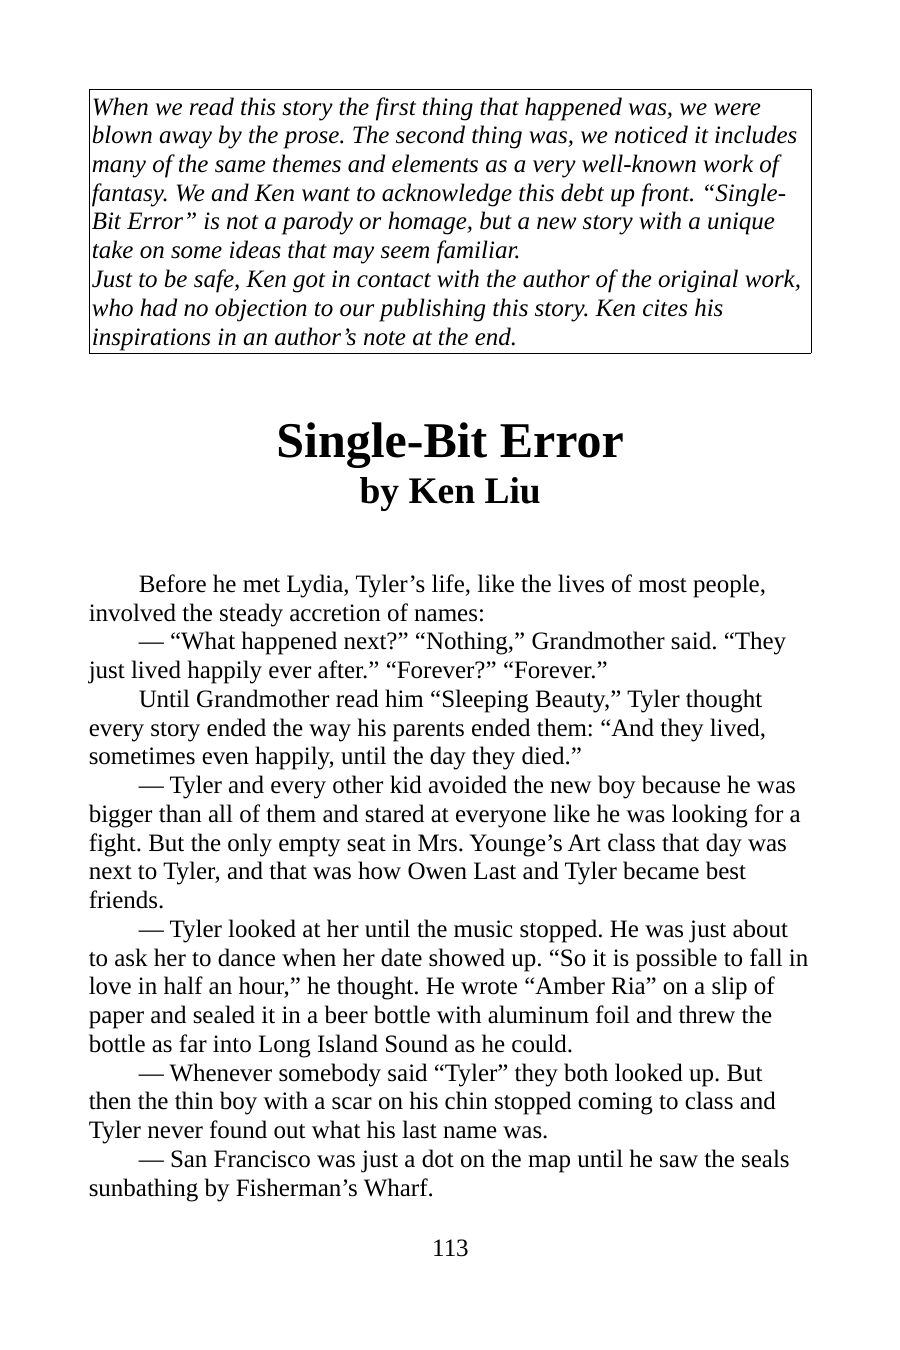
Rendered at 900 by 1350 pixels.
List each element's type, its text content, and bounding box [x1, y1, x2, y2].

text When we read this story the first thing that happened was, we were blown away by the prose. The second thing was, we noticed it includes many of the same themes and elements as a very well-known work of fantasy. We and Ken want to acknowledge this debt up front. “Single-Bit Error” is not a parody or homage, but a new story with a unique take on some ideas that may seem familiar. [90, 90, 811, 261]
text — Tyler looked at her until the music stopped. He was just about to ask her to dance when her date showed up. “So it is possible to fall in love in half an hour,” he thought. He wrote “Amber Ria” on a slip of paper and sealed it in a beer bottle with aluminum foil and threw the bottle as far into Long Island Sound as he could. [88, 914, 811, 1058]
text — “What happened next?” “Nothing,” Grandmother said. “They just lived happily ever after.” “Forever?” “Forever.” [88, 626, 811, 684]
text — Whenever somebody said “Tyler” they both looked up. But then the thin boy with a scar on his chin stopped coming to class and Tyler never found out what his last name was. [88, 1058, 811, 1144]
text Before he met Lydia, Tyler’s life, like the lives of most people, involved the steady accretion of names: [88, 569, 811, 626]
subtitle by Ken Liu [88, 468, 811, 511]
text Just to be safe, Ken got in contact with the author of the original work, who had no objection to our publishing this story. Ken cites his inspirations in an author’s note at the end. [90, 261, 811, 353]
subtitle Single-Bit Error [88, 411, 811, 468]
text Until Grandmother read him “Sleeping Beauty,” Tyler thought every story ended the way his parents ended them: “And they lived, sometimes even happily, until the day they died.” [88, 684, 811, 770]
text — Tyler and every other kid avoided the new boy because he was bigger than all of them and stared at everyone like he was looking for a fight. But the only empty seat in Mrs. Younge’s Art class that day was next to Tyler, and that was how Owen Last and Tyler became best friends. [88, 770, 811, 914]
text — San Francisco was just a dot on the map until he saw the seals sunbathing by Fisherman’s Wharf. [88, 1144, 811, 1201]
